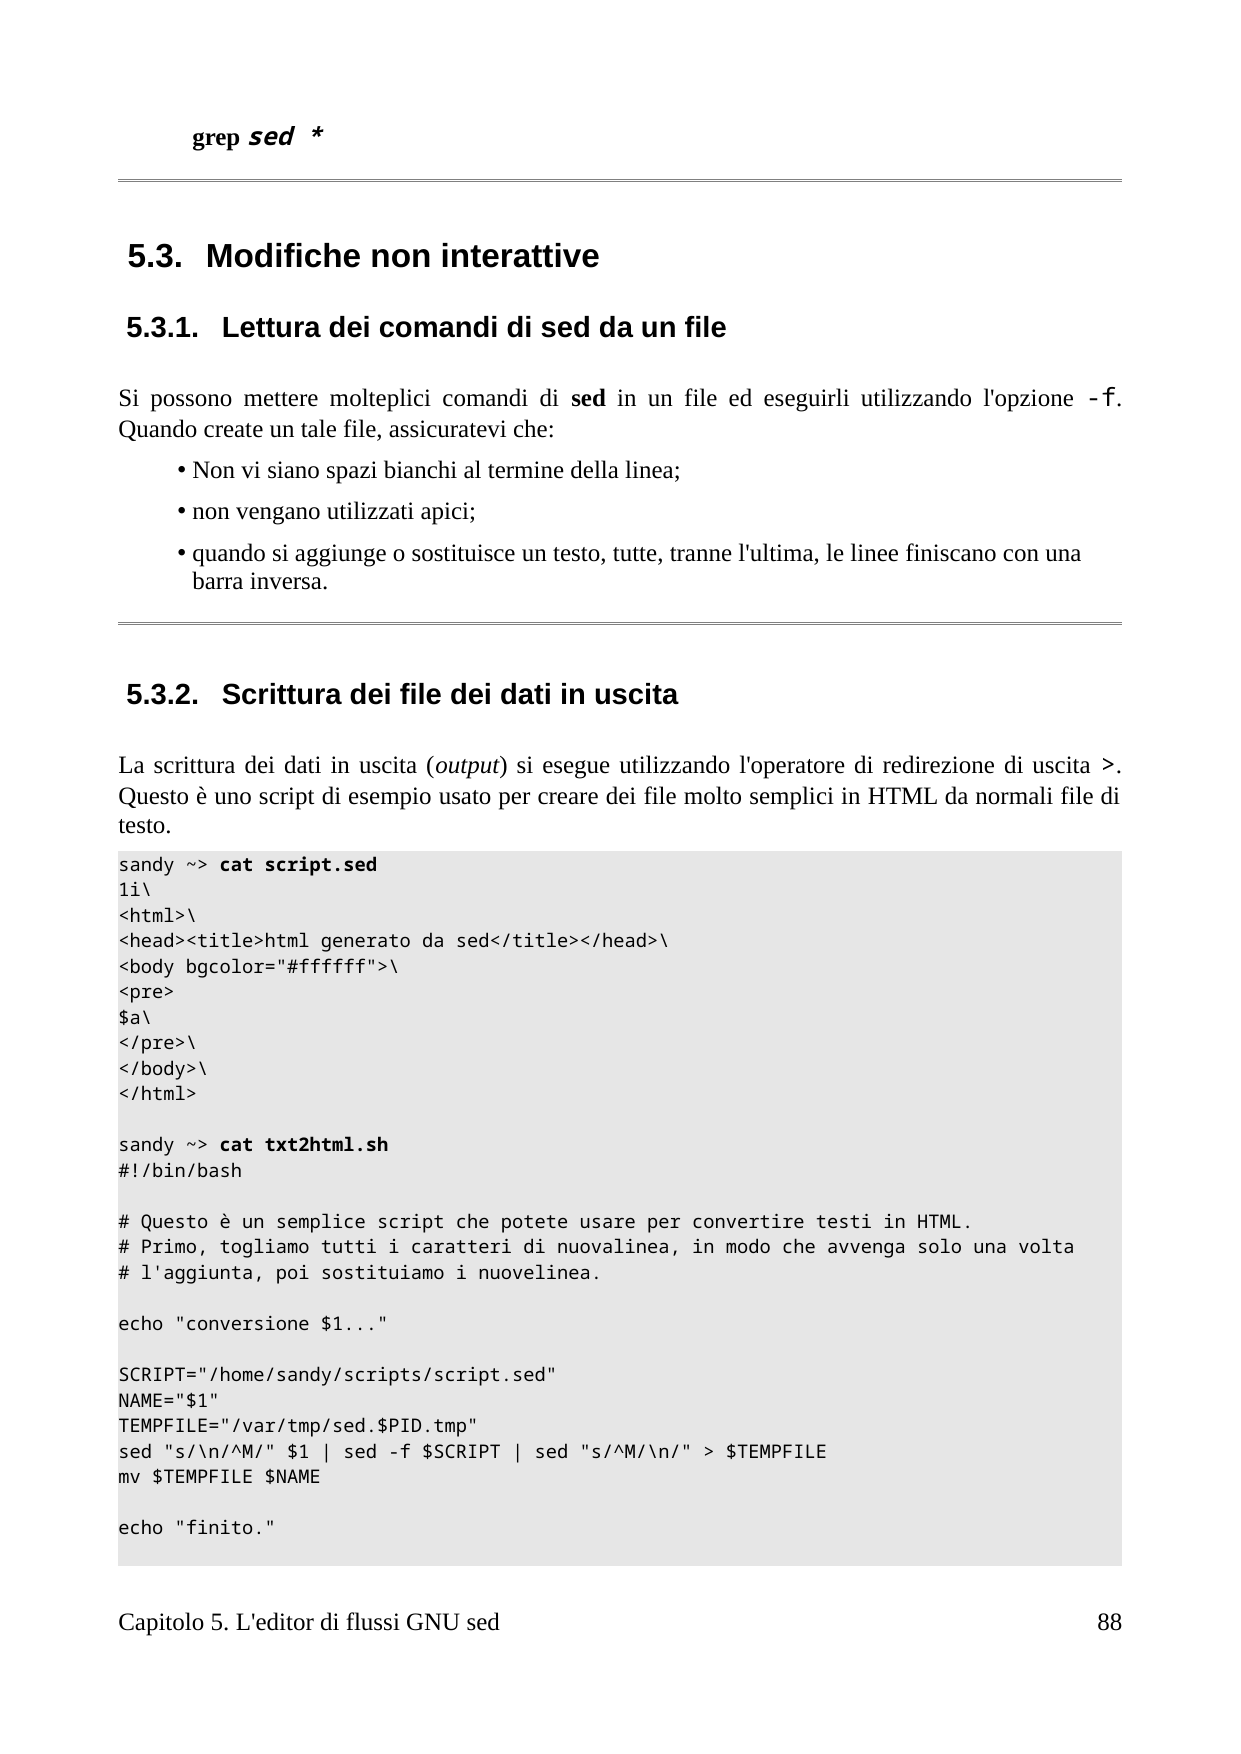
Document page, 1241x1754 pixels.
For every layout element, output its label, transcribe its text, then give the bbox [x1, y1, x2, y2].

text # Questo è un semplice script che potete usare per convertire testi in HTML. [118, 1208, 1122, 1234]
text NAME="$1" [118, 1387, 1122, 1412]
text $a\ [118, 1004, 1122, 1029]
text 1i\ [118, 876, 1122, 902]
text </pre>\ [118, 1029, 1122, 1055]
text <body bgcolor="#ffffff">\ [118, 953, 1122, 978]
text <html>\ [118, 902, 1122, 927]
text <pre> [118, 978, 1122, 1004]
text </body>\ [118, 1055, 1122, 1081]
text echo "conversione $1..." [118, 1310, 1122, 1336]
text #!/bin/bash [118, 1157, 1122, 1183]
text Si possono mettere molteplici comandi di sed in un file ed eseguirli utilizzando l'opzione -f. Quando create un tale file, assicuratevi che: [118, 380, 1122, 443]
list non vengano utilizzati apici; [177, 496, 1122, 525]
text sandy ~> cat txt2html.sh [118, 1132, 1122, 1157]
text # l'aggiunta, poi sostituiamo i nuovelinea. [118, 1259, 1122, 1285]
text SCRIPT="/home/sandy/scripts/script.sed" [118, 1361, 1122, 1387]
text <head><title>html generato da sed</title></head>\ [118, 927, 1122, 953]
text mv $TEMPFILE $NAME [118, 1463, 1122, 1489]
text sandy ~> cat script.sed [118, 851, 1122, 876]
text grep sed * [192, 118, 1122, 152]
list Non vi siano spazi bianchi al termine della linea; [177, 455, 1122, 484]
list quando si aggiunge o sostituisce un testo, tutte, tranne l'ultima, le linee finiscano con una barra inversa. [177, 538, 1122, 595]
text </html> [118, 1081, 1122, 1106]
text # Primo, togliamo tutti i caratteri di nuovalinea, in modo che avvenga solo una volta [118, 1234, 1122, 1259]
text TEMPFILE="/var/tmp/sed.$PID.tmp" [118, 1412, 1122, 1438]
text La scrittura dei dati in uscita (output) si esegue utilizzando l'operatore di redirezione di uscita >. Questo è uno script di esempio usato per creare dei file molto semplici in HTML da normali file di testo. [118, 747, 1122, 838]
text sed "s/\n/^M/" $1 | sed -f $SCRIPT | sed "s/^M/\n/" > $TEMPFILE [118, 1438, 1122, 1463]
subtitle Lettura dei comandi di sed da un file [118, 310, 1122, 344]
subtitle Scrittura dei file dei dati in uscita [118, 677, 1122, 711]
text echo "finito." [118, 1514, 1122, 1540]
subtitle Modifiche non interattive [118, 236, 1122, 274]
